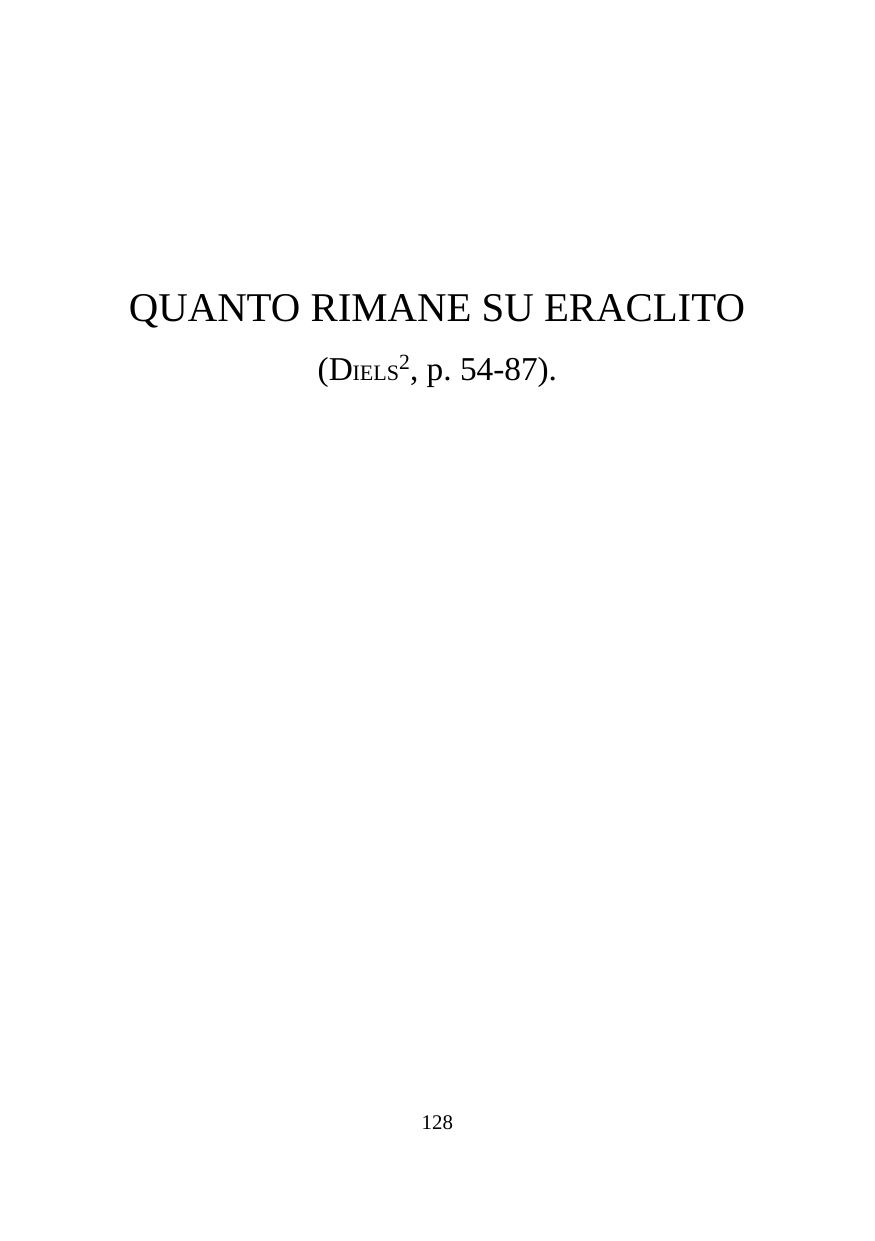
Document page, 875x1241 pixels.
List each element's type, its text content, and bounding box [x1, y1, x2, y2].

subtitle QUANTO RIMANE SU ERACLITO (Diels2, p. 54-87). [106, 283, 768, 388]
